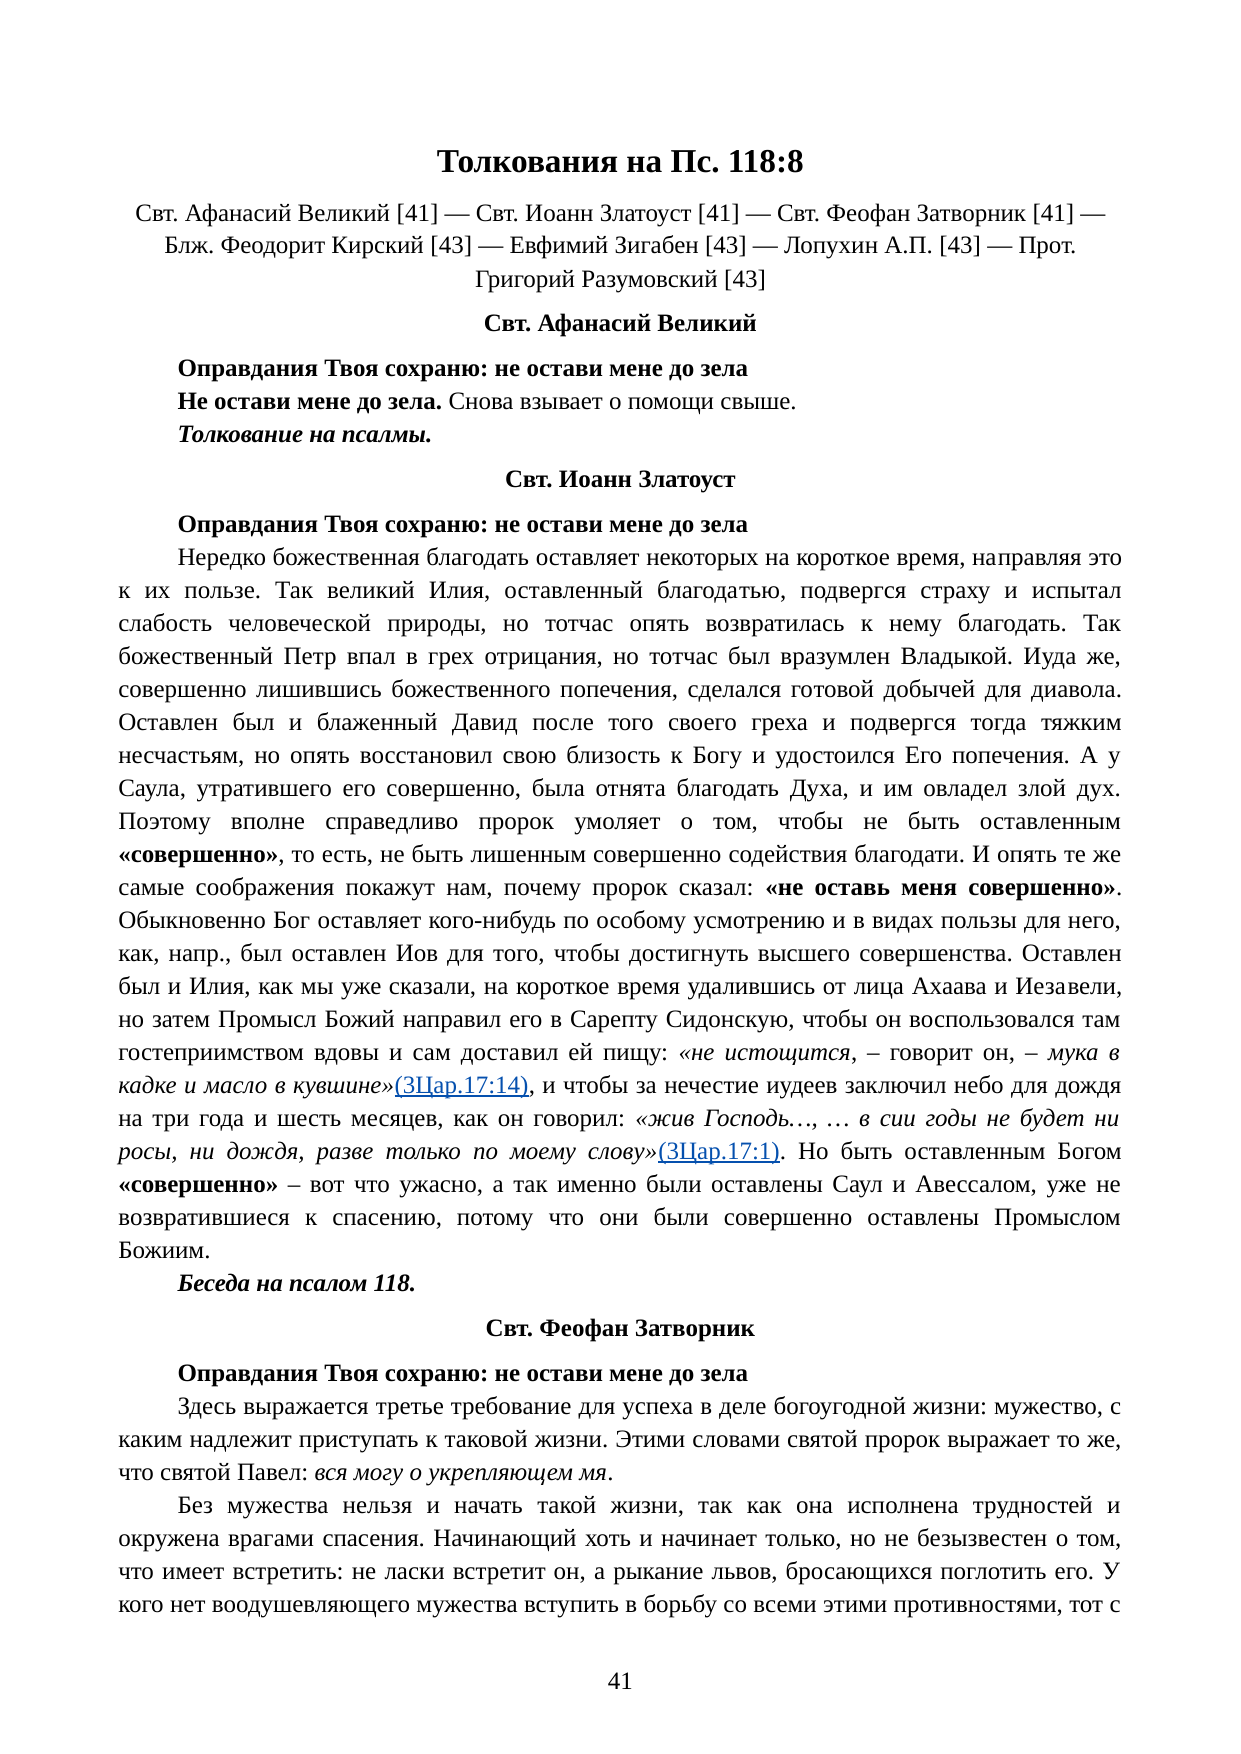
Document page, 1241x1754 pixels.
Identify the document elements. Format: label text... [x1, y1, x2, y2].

text Толкование на псалмы. [118, 419, 1122, 448]
text Нередко божественная благодать оставляет некоторых на короткое время, на­правляя это к их пользе. Так великий Илия, оставленный благода­тью, подвергся страху и испытал слабость человеческой природы, но тотчас опять возвратилась к нему благодать. Так божественный Петр впал в грех отрицания, но тотчас был вразумлен Владыкой. Иуда же, совершенно лишившись божественного попечения, сделался го­товой добычей для диавола. Оставлен был и блаженный Давид пос­ле того своего греха и подвергся тогда тяжким несчастьям, но опять восстановил свою близость к Богу и удостоился Его попечения. А у Саула, утратившего его совершенно, была отнята благодать Духа, и им овладел злой дух. Поэтому вполне справедливо пророк умоляет о том, чтобы не быть оставленным «совершенно», то есть, не быть лишенным совершенно содействия благодати. И опять те же самые соображе­ния покажут нам, почему пророк сказал: «не оставь меня совершенно». Обыкновенно Бог оставляет кого-нибудь по особому усмотрению и в видах пользы для него, как, напр., был оставлен Иов для того, что­бы достигнуть высшего совершенства. Оставлен был и Илия, как мы уже сказали, на короткое время удалившись от лица Ахаава и Иеза­вели, но затем Промысл Божий направил его в Сарепту Сидонскую, чтобы он воспользовался там гостеприимством вдовы и сам доста­вил ей пищу: «не истощится, – говорит он, – мука в кадке и масло в кувшине»(3Цар.17:14), и чтобы за нечестие иудеев заключил небо для дождя на три года и шесть месяцев, как он говорил: «жив Господь…, … в сии годы не будет ни росы, ни дождя, разве только по моему слову»(3Цар.17:1). Но быть оставленным Богом «совершенно» – вот что ужасно, а так именно были оставлены Саул и Авессалом, уже не возвратившиеся к спасению, потому что они были совершенно оставлены Промыслом Божиим. [118, 542, 1122, 1264]
text Оправдания Твоя сохраню: не остави мене до зела [118, 509, 1122, 538]
subtitle Свт. Иоанн Златоуст [118, 464, 1122, 493]
text Свт. Афанасий Великий [41] — Свт. Иоанн Златоуст [41] — Свт. Феофан Затворник [41] — Блж. Феодорит Кирский [43] — Евфимий Зигабен [43] — Лопухин А.П. [43] — Прот. Григорий Разумовский [43] [118, 198, 1122, 292]
text Без мужества нельзя и начать такой жизни, так как она исполнена трудностей и окружена врагами спасения. Начинающий хоть и начинает только, но не безызвестен о том, что имеет встретить: не ласки встретит он, а рыкание львов, бросающихся поглотить его. У кого нет воодушевляющего мужества вступить в борьбу со всеми этими противностями, тот с [118, 1490, 1122, 1618]
text Здесь выражается третье требование для успеха в деле богоугодной жизни: мужество, с каким надлежит приступать к таковой жизни. Этими словами святой пророк выражает то же, что святой Павел: вся могу о укрепляющем мя. [118, 1391, 1122, 1486]
text Оправдания Твоя сохраню: не остави мене до зела [118, 1358, 1122, 1387]
text Не остави мене до зела. Снова взывает о помощи свыше. [118, 386, 1122, 415]
text Беседа на псалом 118. [118, 1268, 1122, 1297]
subtitle Толкования на Пс. 118:8 [118, 142, 1122, 180]
text Оправдания Твоя сохраню: не остави мене до зела [118, 353, 1122, 382]
subtitle Свт. Феофан Затворник [118, 1313, 1122, 1342]
subtitle Свт. Афанасий Великий [118, 308, 1122, 337]
